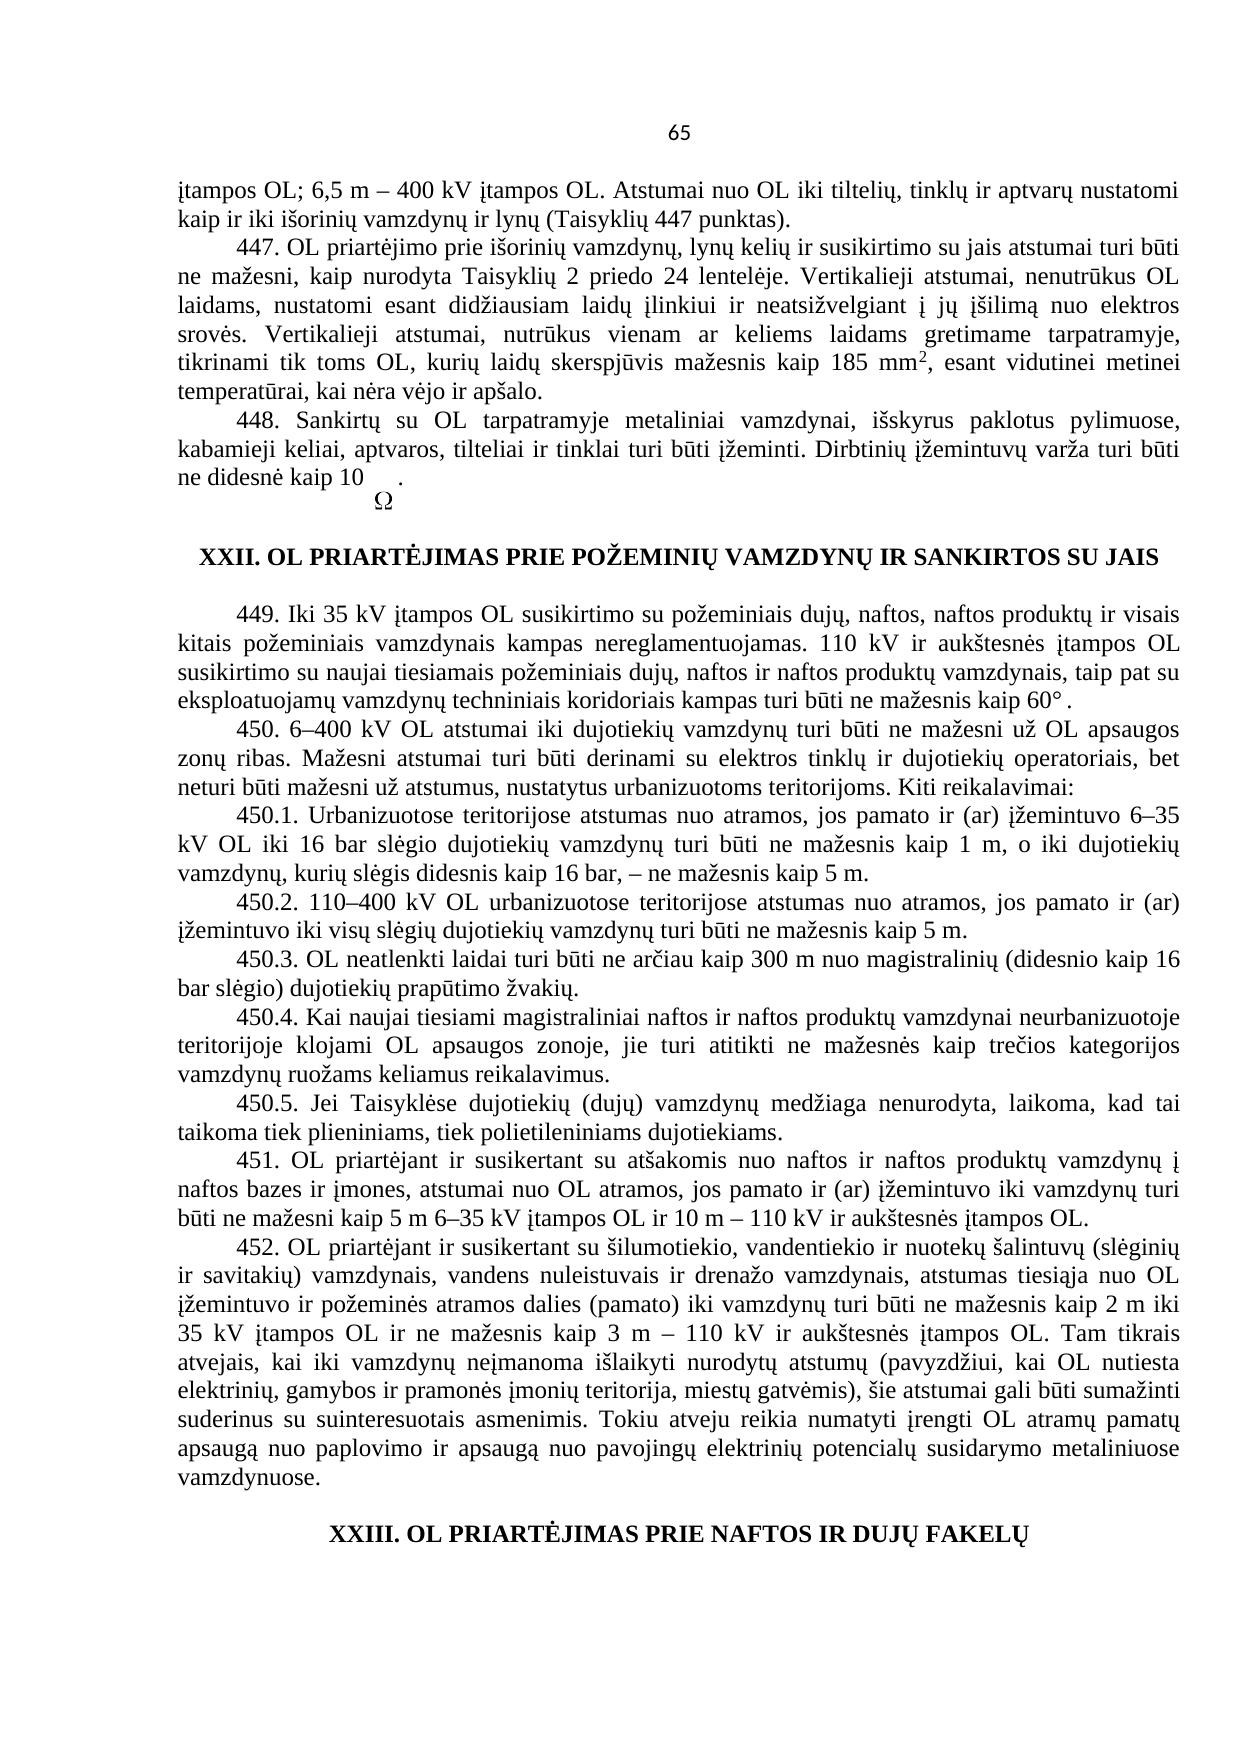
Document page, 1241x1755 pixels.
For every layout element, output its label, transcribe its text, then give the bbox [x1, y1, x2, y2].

text 450.2. 110–400 kV OL urbanizuotose teritorijose atstumas nuo atramos, jos pamato ir (ar) įžemintuvo iki visų slėgių dujotiekių vamzdynų turi būti ne mažesnis kaip 5 m. [177, 887, 1181, 944]
text 450.5. Jei Taisyklėse dujotiekių (dujų) vamzdynų medžiaga nenurodyta, laikoma, kad tai taikoma tiek plieniniams, tiek polietileniniams dujotiekiams. [177, 1088, 1181, 1146]
text XXIII. OL PRIARTĖJIMAS PRIE NAFTOS IR DUJŲ FAKELŲ [177, 1519, 1181, 1548]
text XXII. OL PRIARTĖJIMAS PRIE POŽEMINIŲ VAMZDYNŲ IR SANKIRTOS SU JAIS [177, 542, 1181, 571]
text 452. OL priartėjant ir susikertant su šilumotiekio, vandentiekio ir nuotekų šalintuvų (slėginių ir savitakių) vamzdynais, vandens nuleistuvais ir drenažo vamzdynais, atstumas tiesiąja nuo OL įžemintuvo ir požeminės atramos dalies (pamato) iki vamzdynų turi būti ne mažesnis kaip 2 m iki 35 kV įtampos OL ir ne mažesnis kaip 3 m – 110 kV ir aukštesnės įtampos OL. Tam tikrais atvejais, kai iki vamzdynų neįmanoma išlaikyti nurodytų atstumų (pavyzdžiui, kai OL nutiesta elektrinių, gamybos ir pramonės įmonių teritorija, miestų gatvėmis), šie atstumai gali būti sumažinti suderinus su suinteresuotais asmenimis. Tokiu atveju reikia numatyti įrengti OL atramų pamatų apsaugą nuo paplovimo ir apsaugą nuo pavojingų elektrinių potencialų susidarymo metaliniuose vamzdynuose. [177, 1232, 1181, 1491]
text 449. Iki 35 kV įtampos OL susikirtimo su požeminiais dujų, naftos, naftos produktų ir visais kitais požeminiais vamzdynais kampas nereglamentuojamas. 110 kV ir aukštesnės įtampos OL susikirtimo su naujai tiesiamais požeminiais dujų, naftos ir naftos produktų vamzdynais, taip pat su eksploatuojamų vamzdynų techniniais koridoriais kampas turi būti ne mažesnis kaip 60°. [177, 599, 1181, 714]
text 448. Sankirtų su OL tarpatramyje metaliniai vamzdynai, išskyrus paklotus pylimuose, kabamieji keliai, aptvaros, tilteliai ir tinklai turi būti įžeminti. Dirbtinių įžemintuvų varža turi būti ne didesnė kaip 10 . [177, 405, 1181, 513]
text 447. OL priartėjimo prie išorinių vamzdynų, lynų kelių ir susikirtimo su jais atstumai turi būti ne mažesni, kaip nurodyta Taisyklių 2 priedo 24 lentelėje. Vertikalieji atstumai, nenutrūkus OL laidams, nustatomi esant didžiausiam laidų įlinkiui ir neatsižvelgiant į jų įšilimą nuo elektros srovės. Vertikalieji atstumai, nutrūkus vienam ar keliems laidams gretimame tarpatramyje, tikrinami tik toms OL, kurių laidų skerspjūvis mažesnis kaip 185 mm2, esant vidutinei metinei temperatūrai, kai nėra vėjo ir apšalo. [177, 232, 1181, 405]
text 450.4. Kai naujai tiesiami magistraliniai naftos ir naftos produktų vamzdynai neurbanizuotoje teritorijoje klojami OL apsaugos zonoje, jie turi atitikti ne mažesnės kaip trečios kategorijos vamzdynų ruožams keliamus reikalavimus. [177, 1002, 1181, 1088]
text 450. 6–400 kV OL atstumai iki dujotiekių vamzdynų turi būti ne mažesni už OL apsaugos zonų ribas. Mažesni atstumai turi būti derinami su elektros tinklų ir dujotiekių operatoriais, bet neturi būti mažesni už atstumus, nustatytus urbanizuotoms teritorijoms. Kiti reikalavimai: [177, 714, 1181, 801]
text 450.1. Urbanizuotose teritorijose atstumas nuo atramos, jos pamato ir (ar) įžemintuvo 6–35 kV OL iki 16 bar slėgio dujotiekių vamzdynų turi būti ne mažesnis kaip 1 m, o iki dujotiekių vamzdynų, kurių slėgis didesnis kaip 16 bar, – ne mažesnis kaip 5 m. [177, 801, 1181, 887]
text 451. OL priartėjant ir susikertant su atšakomis nuo naftos ir naftos produktų vamzdynų į naftos bazes ir įmones, atstumai nuo OL atramos, jos pamato ir (ar) įžemintuvo iki vamzdynų turi būti ne mažesni kaip 5 m 6–35 kV įtampos OL ir 10 m – 110 kV ir aukštesnės įtampos OL. [177, 1146, 1181, 1232]
text įtampos OL; 6,5 m – 400 kV įtampos OL. Atstumai nuo OL iki tiltelių, tinklų ir aptvarų nustatomi kaip ir iki išorinių vamzdynų ir lynų (Taisyklių 447 punktas). [177, 175, 1181, 232]
text 450.3. OL neatlenkti laidai turi būti ne arčiau kaip 300 m nuo magistralinių (didesnio kaip 16 bar slėgio) dujotiekių prapūtimo žvakių. [177, 944, 1181, 1002]
